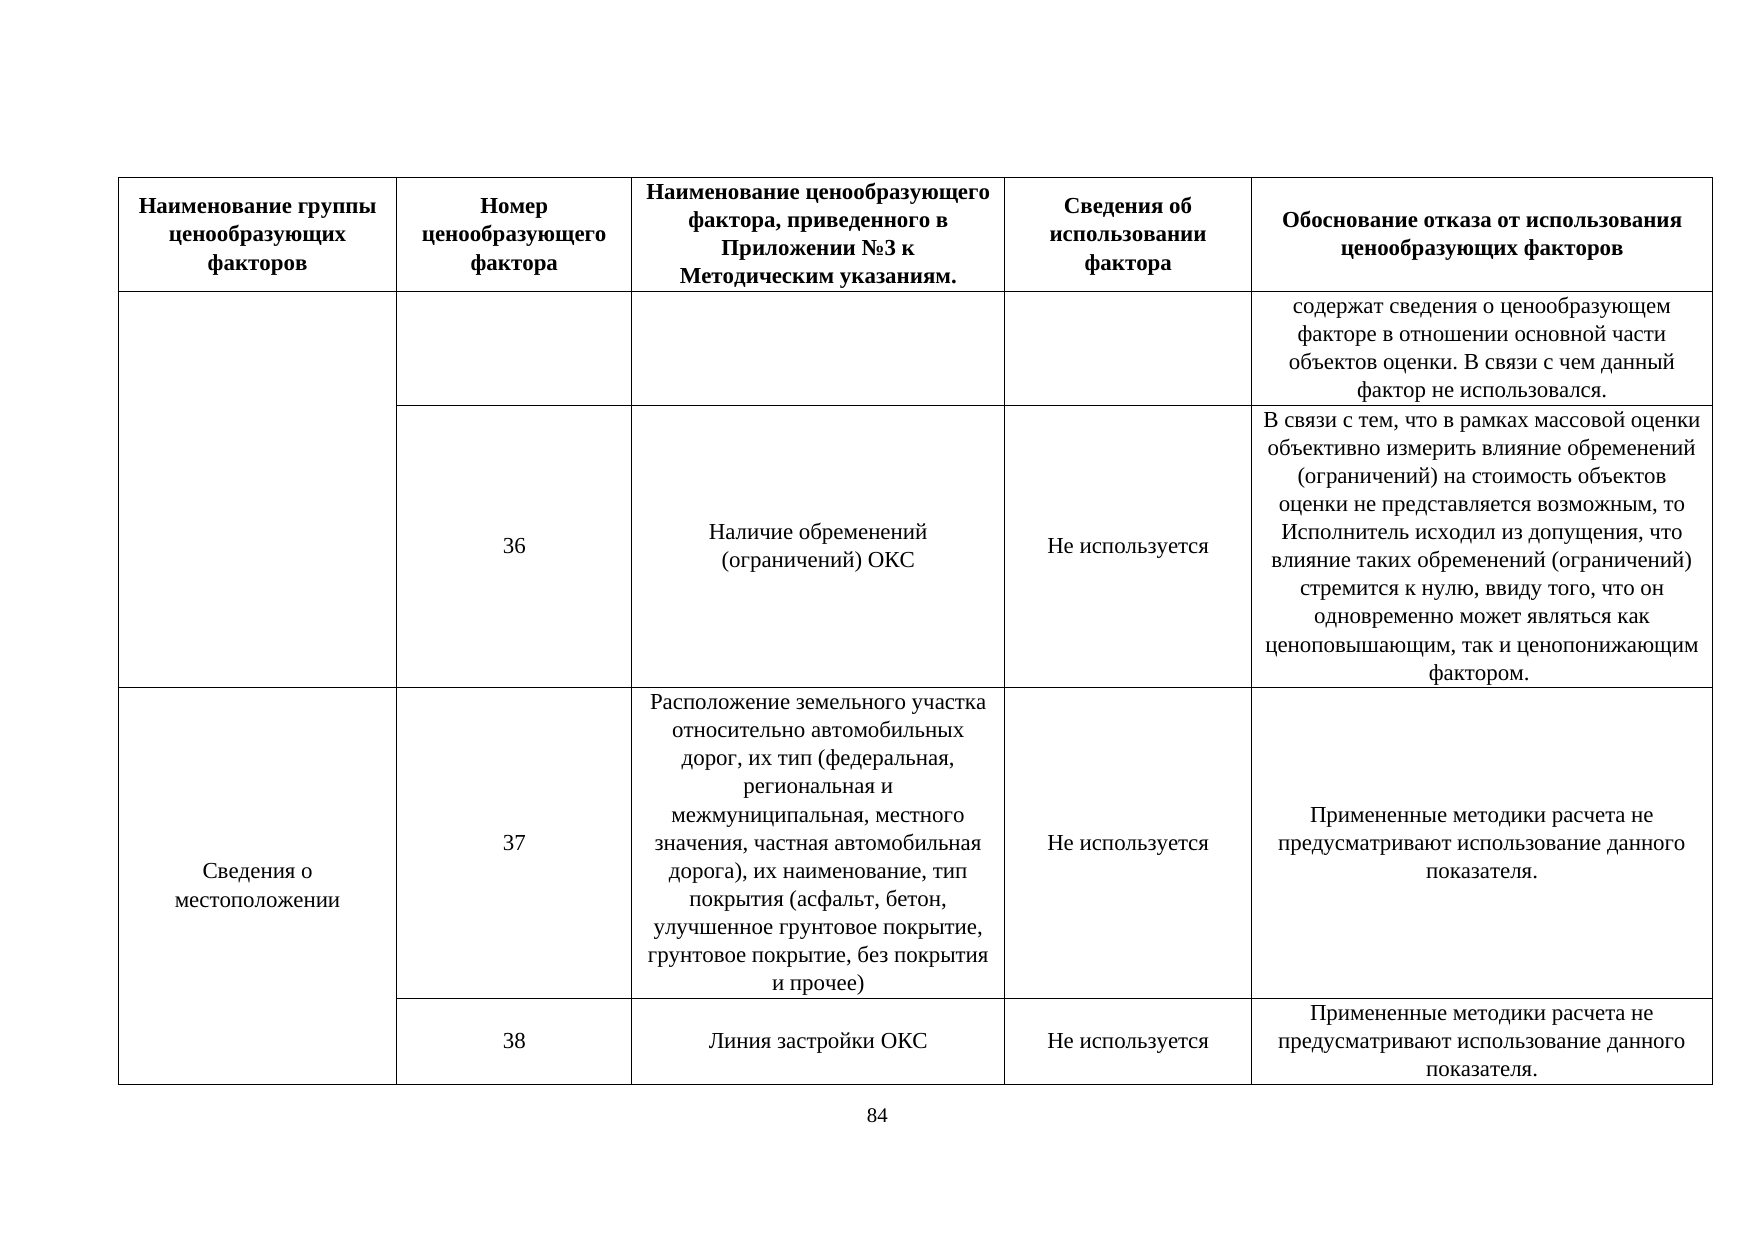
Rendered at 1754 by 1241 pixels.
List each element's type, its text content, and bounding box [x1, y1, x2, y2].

table_cell 38 [397, 999, 631, 1083]
table_cell Примененные методики расчета не предусматривают использование данного показателя. [1252, 688, 1712, 998]
table_cell Не используется [1005, 999, 1251, 1083]
table_cell В связи с тем, что в рамках массовой оценки объективно измерить влияние обременений (ограничений) на стоимость объектов оценки не представляется возможным, то Исполнитель исходил из допущения, что влияние таких обременений (ограничений) стремится к нулю, ввиду того, что он одновременно может являться как ценоповышающим, так и ценопонижающим фактором. [1252, 406, 1712, 687]
table_cell 36 [397, 406, 631, 687]
table_cell Линия застройки ОКС [632, 999, 1004, 1083]
table_header Наименование ценообразующего фактора, приведенного в Приложении №3 к Методическим указаниям. [632, 178, 1004, 291]
table_cell 37 [397, 688, 631, 998]
table_cell Сведения о местоположении [119, 688, 396, 1083]
table_cell Расположение земельного участка относительно автомобильных дорог, их тип (федеральная, региональная и межмуниципальная, местного значения, частная автомобильная дорога), их наименование, тип покрытия (асфальт, бетон, улучшенное грунтовое покрытие, грунтовое покрытие, без покрытия и прочее) [632, 688, 1004, 998]
table_header Обоснование отказа от использования ценообразующих факторов [1252, 178, 1712, 291]
table_header Номер ценообразующего фактора [397, 178, 631, 291]
table_cell Не используется [1005, 406, 1251, 687]
table_cell Примененные методики расчета не предусматривают использование данного показателя. [1252, 999, 1712, 1083]
table_cell содержат сведения о ценообразующем факторе в отношении основной части объектов оценки. В связи с чем данный фактор не использовался. [1252, 292, 1712, 405]
table_cell Наличие обременений (ограничений) ОКС [632, 406, 1004, 687]
table_cell [397, 292, 631, 405]
table_cell [632, 292, 1004, 405]
table_cell [1005, 292, 1251, 405]
table_cell [119, 292, 396, 687]
table_header Наименование группы ценообразующих факторов [119, 178, 396, 291]
table_cell Не используется [1005, 688, 1251, 998]
table_header Сведения об использовании фактора [1005, 178, 1251, 291]
